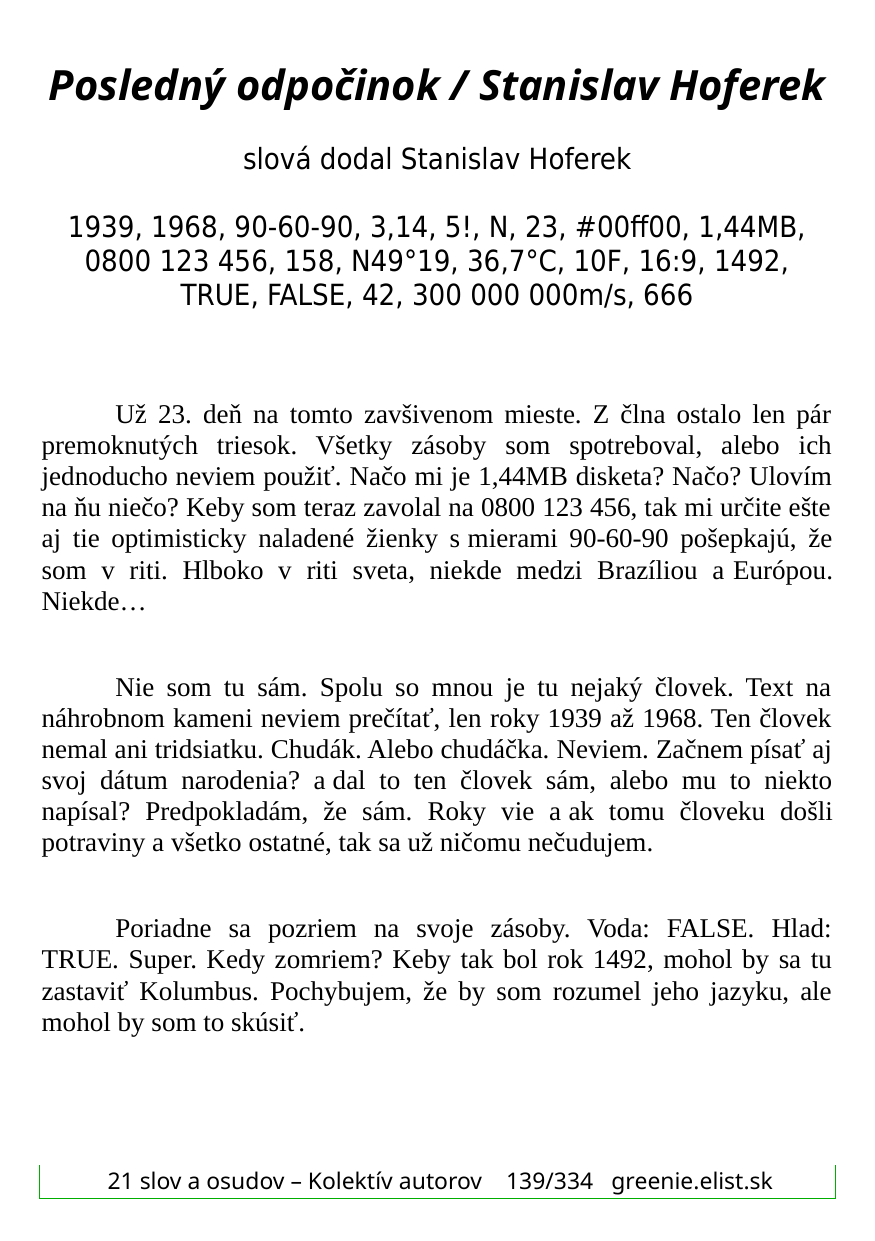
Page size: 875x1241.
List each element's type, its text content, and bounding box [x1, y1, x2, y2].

text Poriadne sa pozriem na svoje zásoby. Voda: FALSE. Hlad: TRUE. Super. Kedy zomriem? Keby tak bol rok 1492, mohol by sa tu zastaviť Kolumbus. Pochybujem, že by som rozumel jeho jazyku, ale mohol by som to skúsiť. [41, 912, 833, 1037]
text Nie som tu sám. Spolu so mnou je tu nejaký človek. Text na náhrobnom kameni neviem prečítať, len roky 1939 až 1968. Ten človek nemal ani tridsiatku. Chudák. Alebo chudáčka. Neviem. Začnem písať aj svoj dátum narodenia? a dal to ten človek sám, alebo mu to niekto napísal? Predpokladám, že sám. Roky vie a ak tomu človeku došli potraviny a všetko ostatné, tak sa už ničomu nečudujem. [41, 671, 833, 858]
text 1939, 1968, 90-60-90, 3,14, 5!, N, 23, #00ff00, 1,44MB, 0800 123 456, 158, N49°19, 36,7°C, 10F, 16:9, 1492, TRUE, FALSE, 42, 300 000 000m/s, 666 [41, 210, 833, 312]
subtitle Posledný odpočinok / Stanislav Hoferek [41, 56, 833, 113]
text Už 23. deň na tomto zavšivenom mieste. Z člna ostalo len pár premoknutých triesok. Všetky zásoby som spotreboval, alebo ich jednoducho neviem použiť. Načo mi je 1,44MB disketa? Načo? Ulovím na ňu niečo? Keby som teraz zavolal na 0800 123 456, tak mi určite ešte aj tie optimisticky naladené žienky s mierami 90-60-90 pošepkajú, že som v riti. Hlboko v riti sveta, niekde medzi Brazíliou a Európou. Niekde… [41, 398, 833, 616]
text slová dodal Stanislav Hoferek [41, 142, 833, 176]
